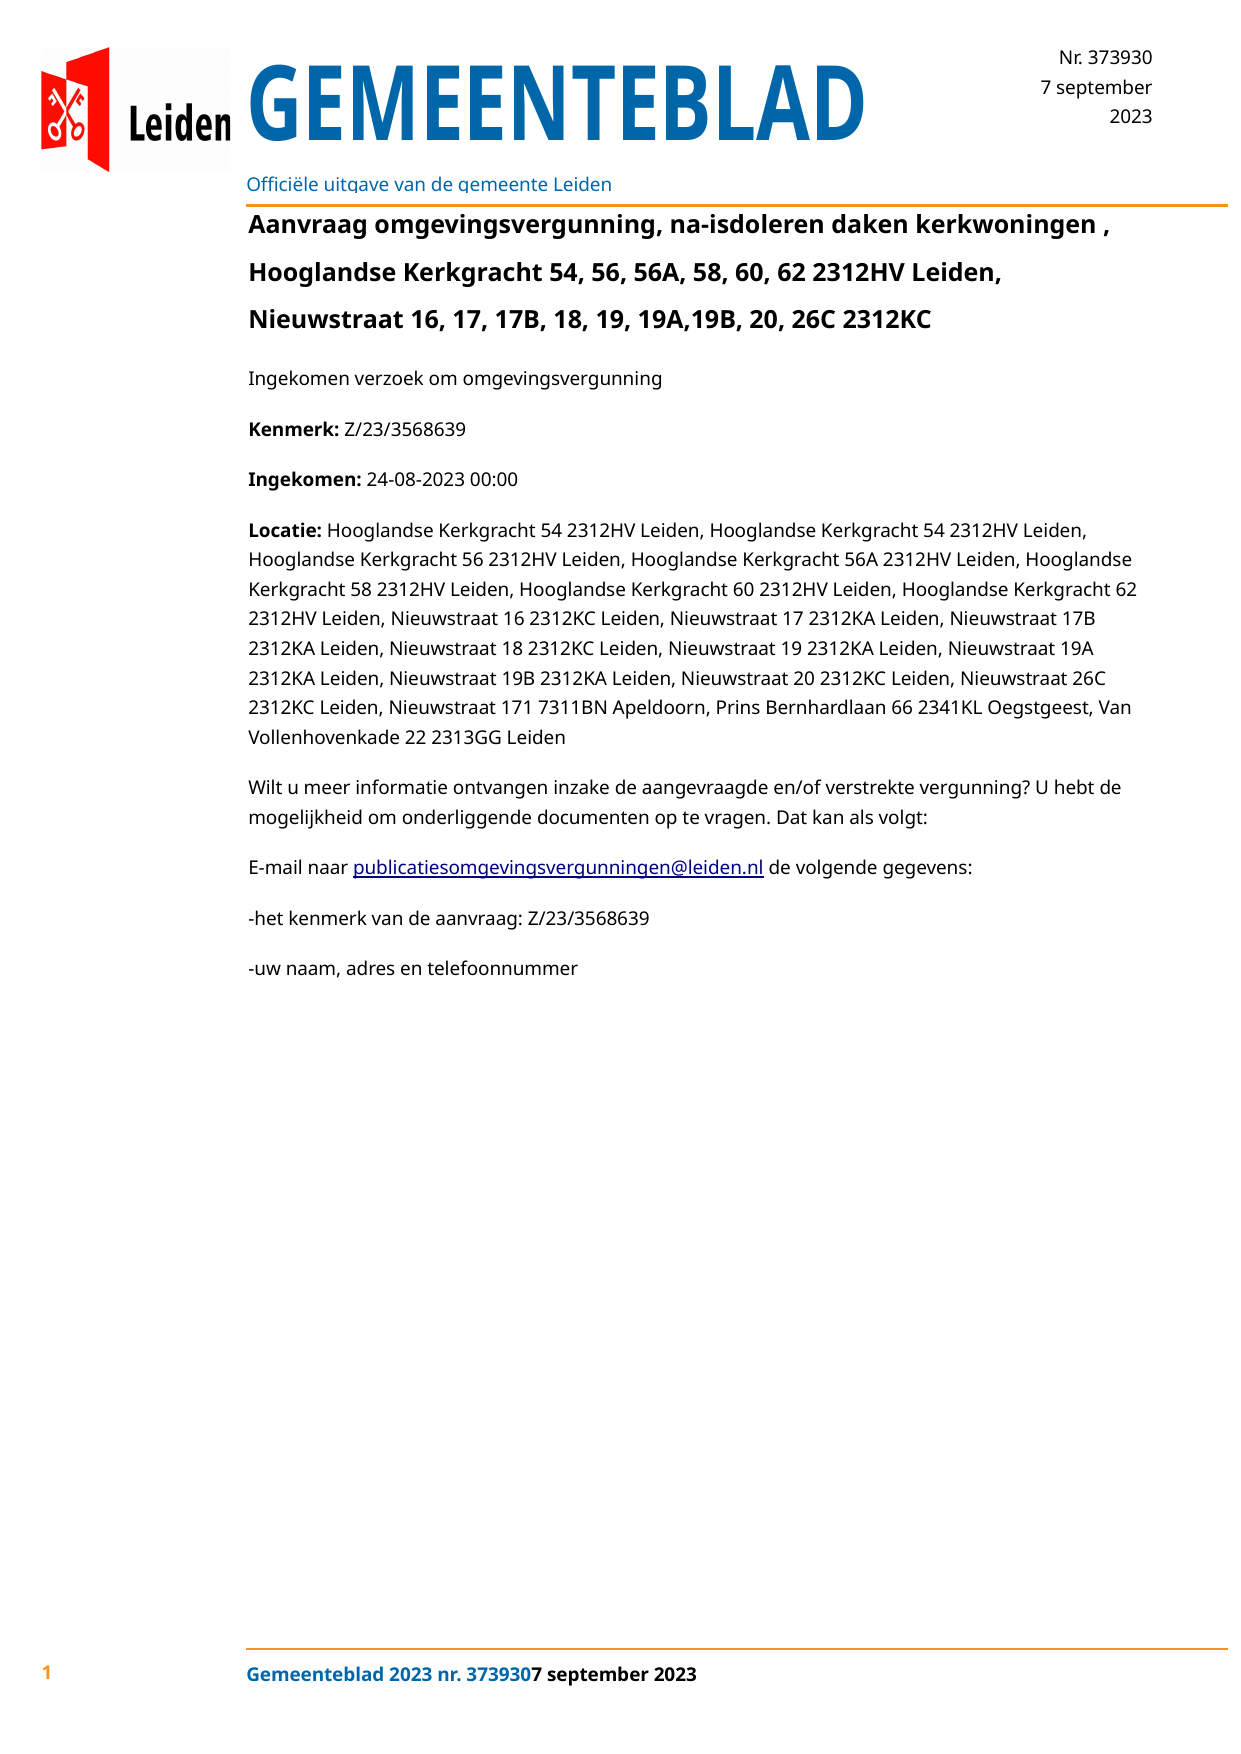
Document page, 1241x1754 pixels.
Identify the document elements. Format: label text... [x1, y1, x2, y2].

text Wilt u meer informatie ontvangen inzake de aangevraagde en/of verstrekte vergunning? U hebt de mogelijkheid om onderliggende documenten op te vragen. Dat kan als volgt: [248, 774, 1152, 829]
text E-mail naar publicatiesomgevingsvergunningen@leiden.nl de volgende gegevens: [248, 854, 1152, 880]
text -het kenmerk van de aanvraag: Z/23/3568639 [248, 905, 1152, 930]
text -uw naam, adres en telefoonnummer [248, 955, 1152, 981]
text Ingekomen verzoek om omgevingsvergunning [248, 366, 1152, 391]
text Kenmerk: Z/23/3568639 [248, 416, 1152, 442]
picture [41, 47, 231, 172]
text Locatie: Hooglandse Kerkgracht 54 2312HV Leiden, Hooglandse Kerkgracht 54 2312HV Leiden, Hooglandse Kerkgracht 56 2312HV Leiden, Hooglandse Kerkgracht 56A 2312HV Leiden, Hooglandse Kerkgracht 58 2312HV Leiden, Hooglandse Kerkgracht 60 2312HV Leiden, Hooglandse Kerkgracht 62 2312HV Leiden, Nieuwstraat 16 2312KC Leiden, Nieuwstraat 17 2312KA Leiden, Nieuwstraat 17B 2312KA Leiden, Nieuwstraat 18 2312KC Leiden, Nieuwstraat 19 2312KA Leiden, Nieuwstraat 19A 2312KA Leiden, Nieuwstraat 19B 2312KA Leiden, Nieuwstraat 20 2312KC Leiden, Nieuwstraat 26C 2312KC Leiden, Nieuwstraat 171 7311BN Apeldoorn, Prins Bernhardlaan 66 2341KL Oegstgeest, Van Vollenhovenkade 22 2313GG Leiden [248, 517, 1152, 749]
text Ingekomen: 24-08-2023 00:00 [248, 466, 1152, 492]
text Aanvraag omgevingsvergunning, na-isdoleren daken kerkwoningen , Hooglandse Kerkgracht 54, 56, 56A, 58, 60, 62 2312HV Leiden, Nieuwstraat 16, 17, 17B, 18, 19, 19A,19B, 20, 26C 2312KC [248, 207, 1152, 336]
